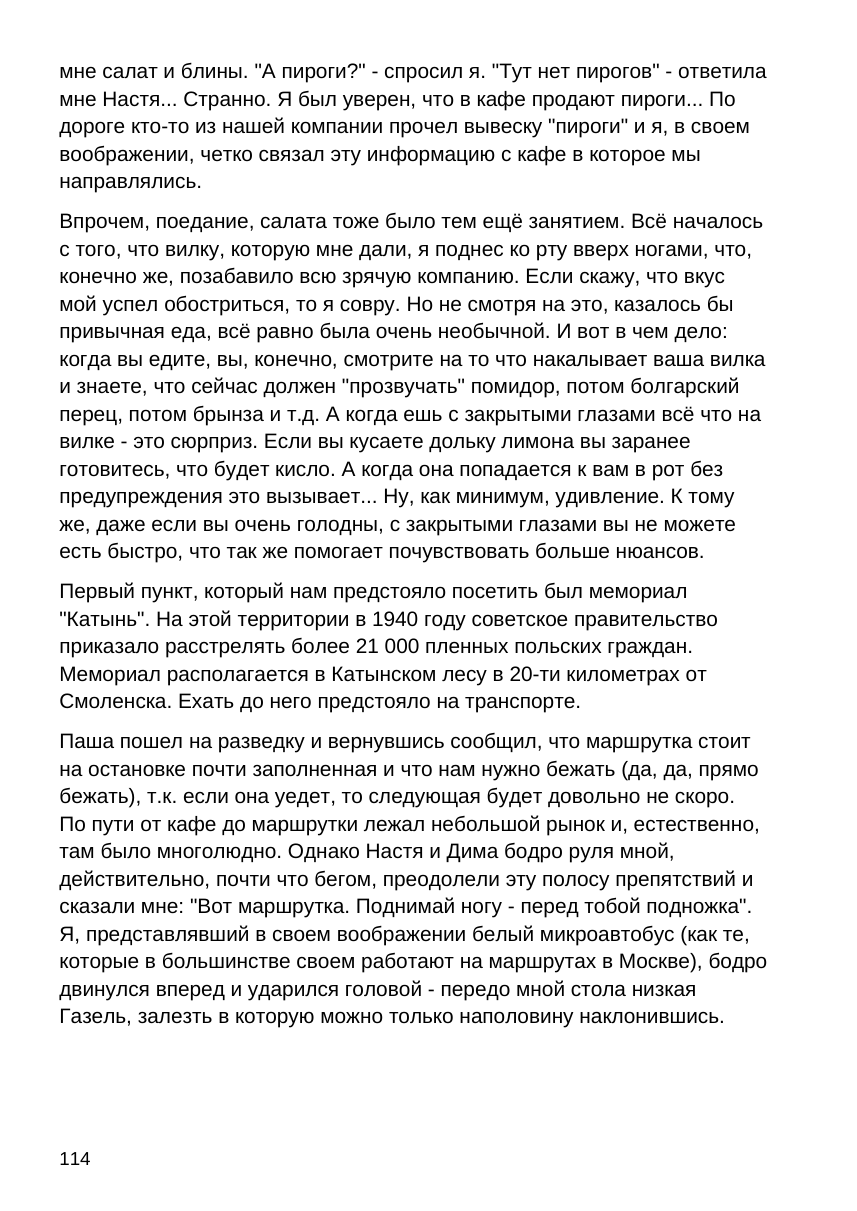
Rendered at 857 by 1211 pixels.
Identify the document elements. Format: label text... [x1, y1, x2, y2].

text Паша пошел на разведку и вернувшись сообщил, что маршрутка стоит на остановке почти заполненная и что нам нужно бежать (да, да, прямо бежать), т.к. если она уедет, то следующая будет довольно не скоро. По пути от кафе до маршрутки лежал небольшой рынок и, естественно, там было многолюдно. Однако Настя и Дима бодро руля мной, действительно, почти что бегом, преодолели эту полосу препятствий и сказали мне: "Вот маршрутка. Поднимай ногу - перед тобой подножка". Я, представлявший в своем воображении белый микроавтобус (как те, которые в большинстве своем работают на маршрутах в Москве), бодро двинулся вперед и ударился головой - передо мной стола низкая Газель, залезть в которую можно только наполовину наклонившись. [59, 729, 768, 1028]
text Первый пункт, который нам предстояло посетить был мемориал "Катынь". На этой территории в 1940 году советское правительство приказало расстрелять более 21 000 пленных польских граждан. Мемориал располагается в Катынском лесу в 20-ти километрах от Смоленска. Ехать до него предстояло на транспорте. [59, 579, 768, 713]
text мне салат и блины. "А пироги?" - спросил я. "Тут нет пирогов" - ответила мне Настя... Странно. Я был уверен, что в кафе продают пироги... По дороге кто-то из нашей компании прочел вывеску "пироги" и я, в своем воображении, четко связал эту информацию с кафе в которое мы направлялись. [59, 59, 768, 193]
text Впрочем, поедание, салата тоже было тем ещё занятием. Всё началось с того, что вилку, которую мне дали, я поднес ко рту вверх ногами, что, конечно же, позабавило всю зрячую компанию. Если скажу, что вкус мой успел обостриться, то я совру. Но не смотря на это, казалось бы привычная еда, всё равно была очень необычной. И вот в чем дело: когда вы едите, вы, конечно, смотрите на то что накалывает ваша вилка и знаете, что сейчас должен "прозвучать" помидор, потом болгарский перец, потом брынза и т.д. А когда ешь с закрытыми глазами всё что на вилке - это сюрприз. Если вы кусаете дольку лимона вы заранее готовитесь, что будет кисло. А когда она попадается к вам в рот без предупреждения это вызывает... Ну, как минимум, удивление. К тому же, даже если вы очень голодны, с закрытыми глазами вы не можете есть быстро, что так же помогает почувствовать больше нюансов. [59, 209, 768, 563]
